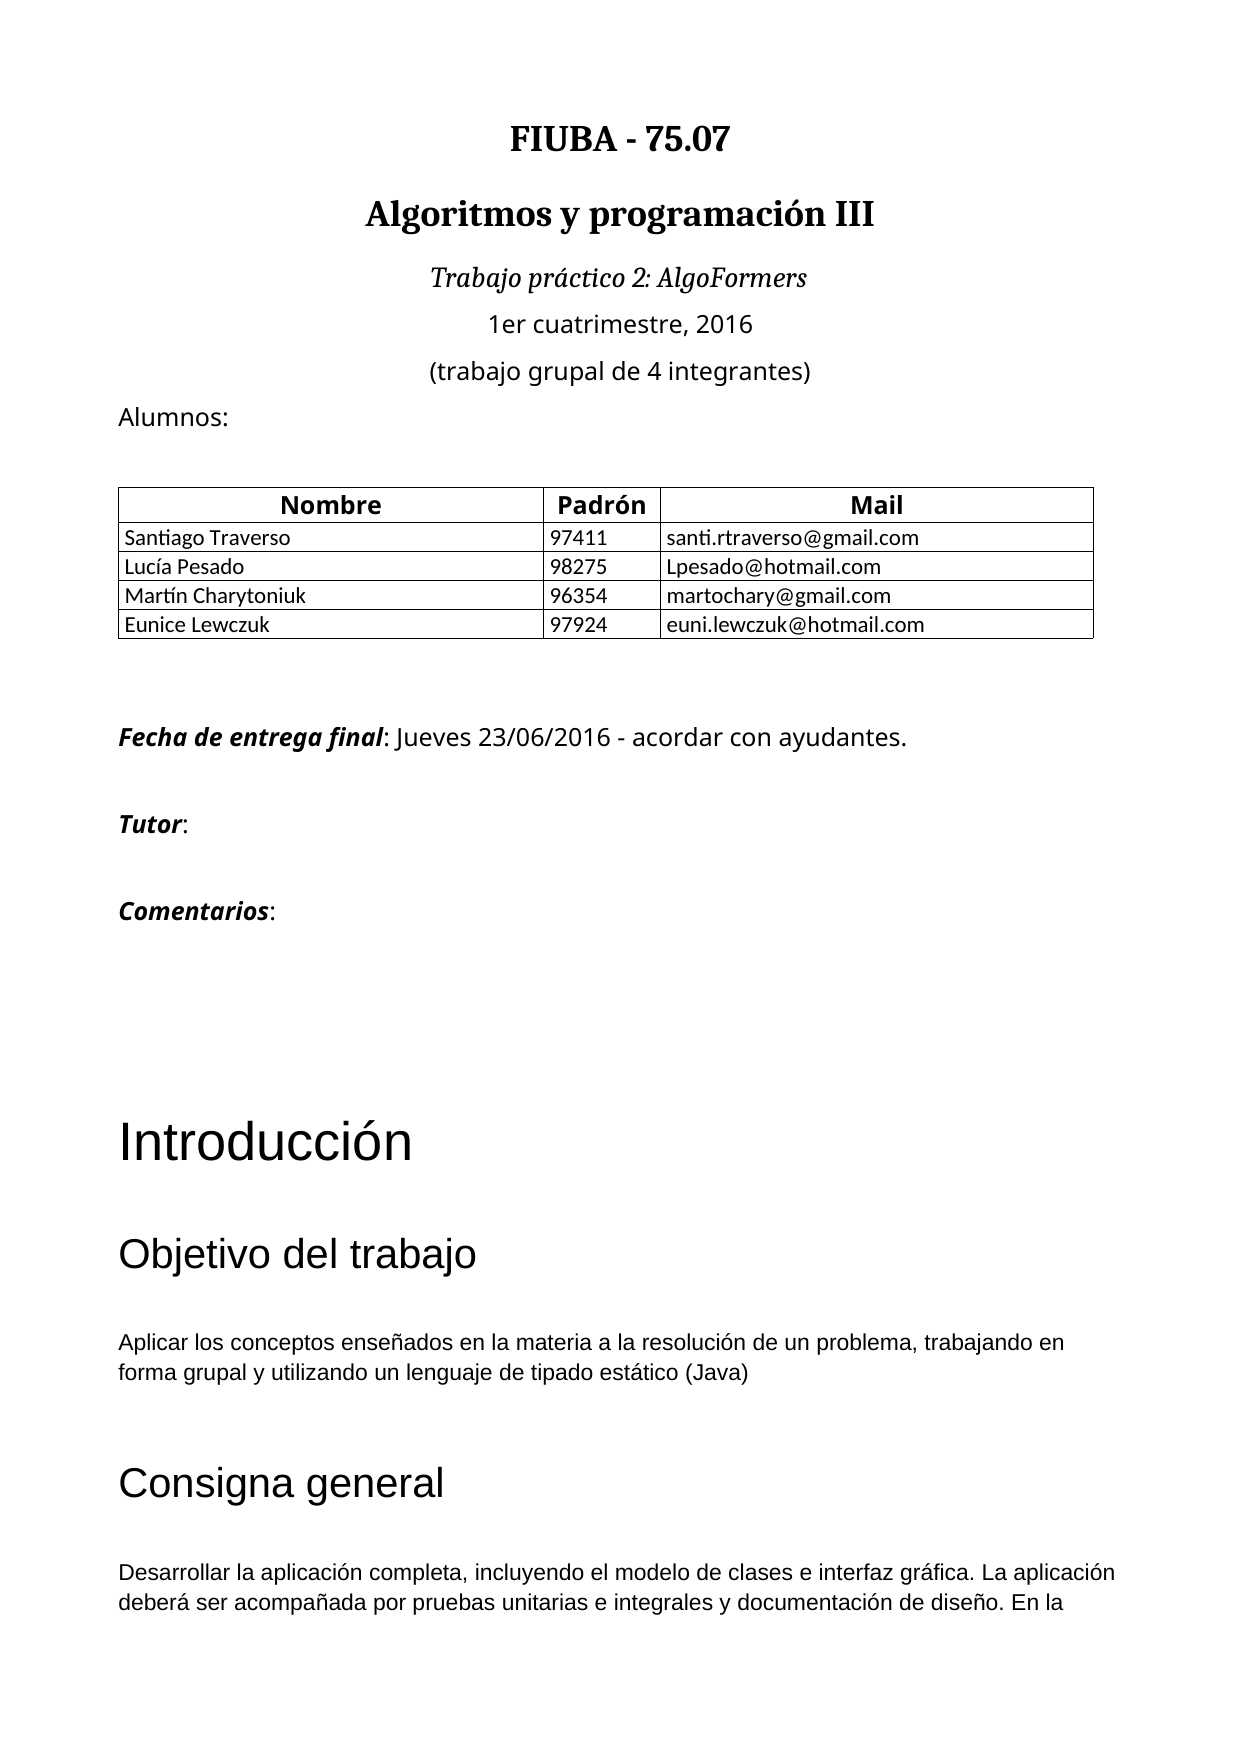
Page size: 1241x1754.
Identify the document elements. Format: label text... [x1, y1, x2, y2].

table_header Mail [661, 488, 1093, 522]
table_cell Lucía Pesado [119, 552, 543, 580]
text 1er cuatrimestre, 2016 [118, 307, 1122, 341]
table_cell 96354 [544, 581, 660, 609]
table_cell 98275 [544, 552, 660, 580]
text Introducción [118, 1109, 1122, 1172]
text Alumnos: [118, 400, 1122, 434]
table_cell euni.lewczuk@hotmail.com [661, 610, 1093, 638]
text Fecha de entrega final: Jueves 23/06/2016 - acordar con ayudantes. [118, 719, 1122, 753]
text Trabajo práctico 2: AlgoFormers [118, 261, 1122, 294]
table_cell 97411 [544, 523, 660, 551]
text Tutor: [118, 807, 1122, 841]
table_cell Eunice Lewczuk [119, 610, 543, 638]
text Consigna general [118, 1459, 1122, 1507]
text Desarrollar la aplicación completa, incluyendo el modelo de clases e interfaz gráfica. La aplicación deberá ser acompañada por pruebas unitarias e integrales y documentación de diseño. En la [118, 1559, 1122, 1615]
table_cell Santiago Traverso [119, 523, 543, 551]
table_cell santi.rtraverso@gmail.com [661, 523, 1093, 551]
table_header Padrón [544, 488, 660, 522]
table_header Nombre [119, 488, 543, 522]
table_cell martochary@gmail.com [661, 581, 1093, 609]
text FIUBA - 75.07 [118, 118, 1122, 161]
table_cell 97924 [544, 610, 660, 638]
table_cell Martín Charytoniuk [119, 581, 543, 609]
text (trabajo grupal de 4 integrantes) [118, 353, 1122, 387]
text Aplicar los conceptos enseñados en la materia a la resolución de un problema, trabajando en forma grupal y utilizando un lenguaje de tipado estático (Java) [118, 1329, 1122, 1385]
text Algoritmos y programación III [118, 193, 1122, 236]
text Comentarios: [118, 894, 1122, 928]
table_cell Lpesado@hotmail.com [661, 552, 1093, 580]
text Objetivo del trabajo [118, 1229, 1122, 1277]
